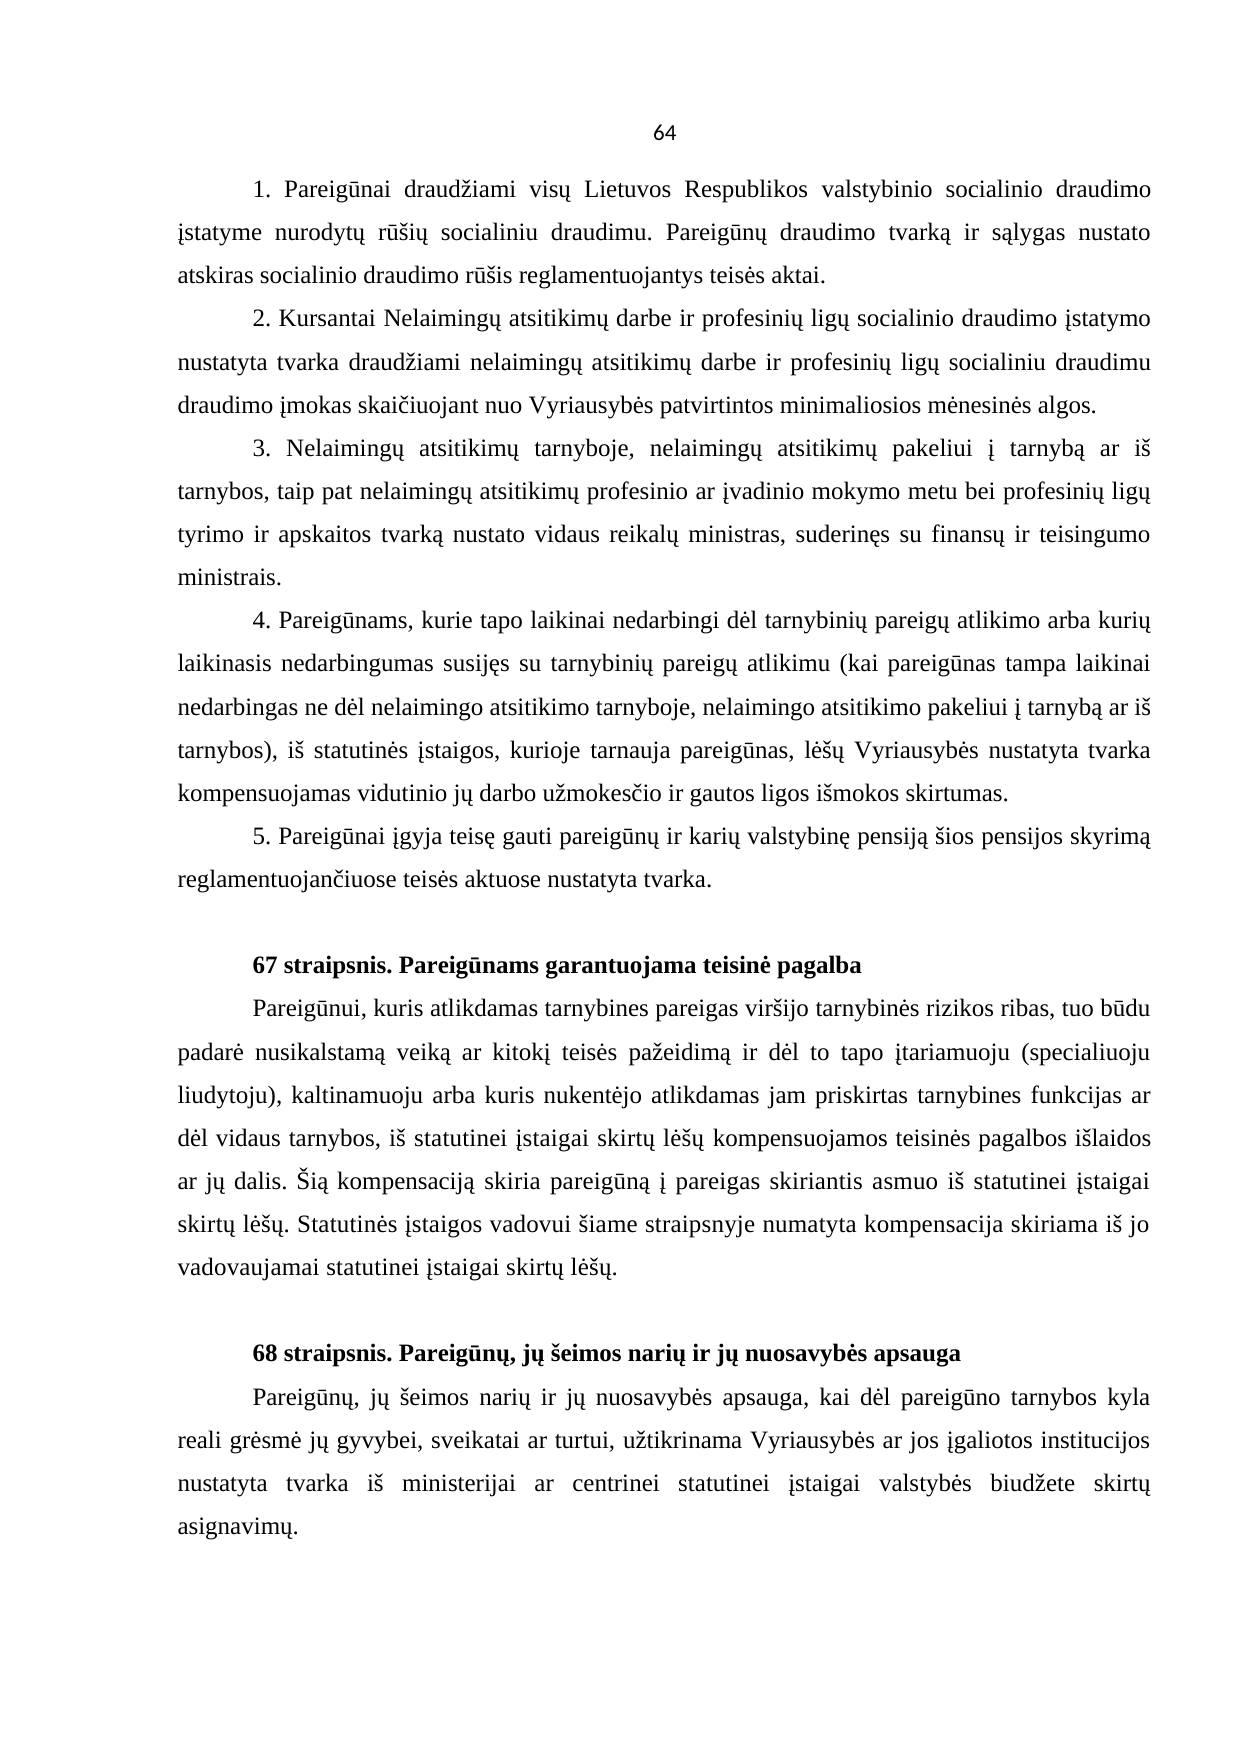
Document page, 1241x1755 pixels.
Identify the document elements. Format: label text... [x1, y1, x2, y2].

text Pareigūnų, jų šeimos narių ir jų nuosavybės apsauga, kai dėl pareigūno tarnybos kyla reali grėsmė jų gyvybei, sveikatai ar turtui, užtikrinama Vyriausybės ar jos įgaliotos institucijos nustatyta tvarka iš ministerijai ar centrinei statutinei įstaigai valstybės biudžete skirtų asignavimų. [177, 1382, 1152, 1540]
text 5. Pareigūnai įgyja teisę gauti pareigūnų ir karių valstybinę pensiją šios pensijos skyrimą reglamentuojančiuose teisės aktuose nustatyta tvarka. [177, 821, 1152, 893]
text 1. Pareigūnai draudžiami visų Lietuvos Respublikos valstybinio socialinio draudimo įstatyme nurodytų rūšių socialiniu draudimu. Pareigūnų draudimo tvarką ir sąlygas nustato atskiras socialinio draudimo rūšis reglamentuojantys teisės aktai. [177, 174, 1152, 289]
text 2. Kursantai Nelaimingų atsitikimų darbe ir profesinių ligų socialinio draudimo įstatymo nustatyta tvarka draudžiami nelaimingų atsitikimų darbe ir profesinių ligų socialiniu draudimu draudimo įmokas skaičiuojant nuo Vyriausybės patvirtintos minimaliosios mėnesinės algos. [177, 303, 1152, 418]
text 67 straipsnis. Pareigūnams garantuojama teisinė pagalba [177, 950, 1152, 979]
text Pareigūnui, kuris atlikdamas tarnybines pareigas viršijo tarnybinės rizikos ribas, tuo būdu padarė nusikalstamą veiką ar kitokį teisės pažeidimą ir dėl to tapo įtariamuoju (specialiuoju liudytoju), kaltinamuoju arba kuris nukentėjo atlikdamas jam priskirtas tarnybines funkcijas ar dėl vidaus tarnybos, iš statutinei įstaigai skirtų lėšų kompensuojamos teisinės pagalbos išlaidos ar jų dalis. Šią kompensaciją skiria pareigūną į pareigas skiriantis asmuo iš statutinei įstaigai skirtų lėšų. Statutinės įstaigos vadovui šiame straipsnyje numatyta kompensacija skiriama iš jo vadovaujamai statutinei įstaigai skirtų lėšų. [177, 993, 1152, 1281]
text 3. Nelaimingų atsitikimų tarnyboje, nelaimingų atsitikimų pakeliui į tarnybą ar iš tarnybos, taip pat nelaimingų atsitikimų profesinio ar įvadinio mokymo metu bei profesinių ligų tyrimo ir apskaitos tvarką nustato vidaus reikalų ministras, suderinęs su finansų ir teisingumo ministrais. [177, 433, 1152, 591]
text 68 straipsnis. Pareigūnų, jų šeimos narių ir jų nuosavybės apsauga [177, 1338, 1152, 1367]
text 4. Pareigūnams, kurie tapo laikinai nedarbingi dėl tarnybinių pareigų atlikimo arba kurių laikinasis nedarbingumas susijęs su tarnybinių pareigų atlikimu (kai pareigūnas tampa laikinai nedarbingas ne dėl nelaimingo atsitikimo tarnyboje, nelaimingo atsitikimo pakeliui į tarnybą ar iš tarnybos), iš statutinės įstaigos, kurioje tarnauja pareigūnas, lėšų Vyriausybės nustatyta tvarka kompensuojamas vidutinio jų darbo užmokesčio ir gautos ligos išmokos skirtumas. [177, 605, 1152, 807]
